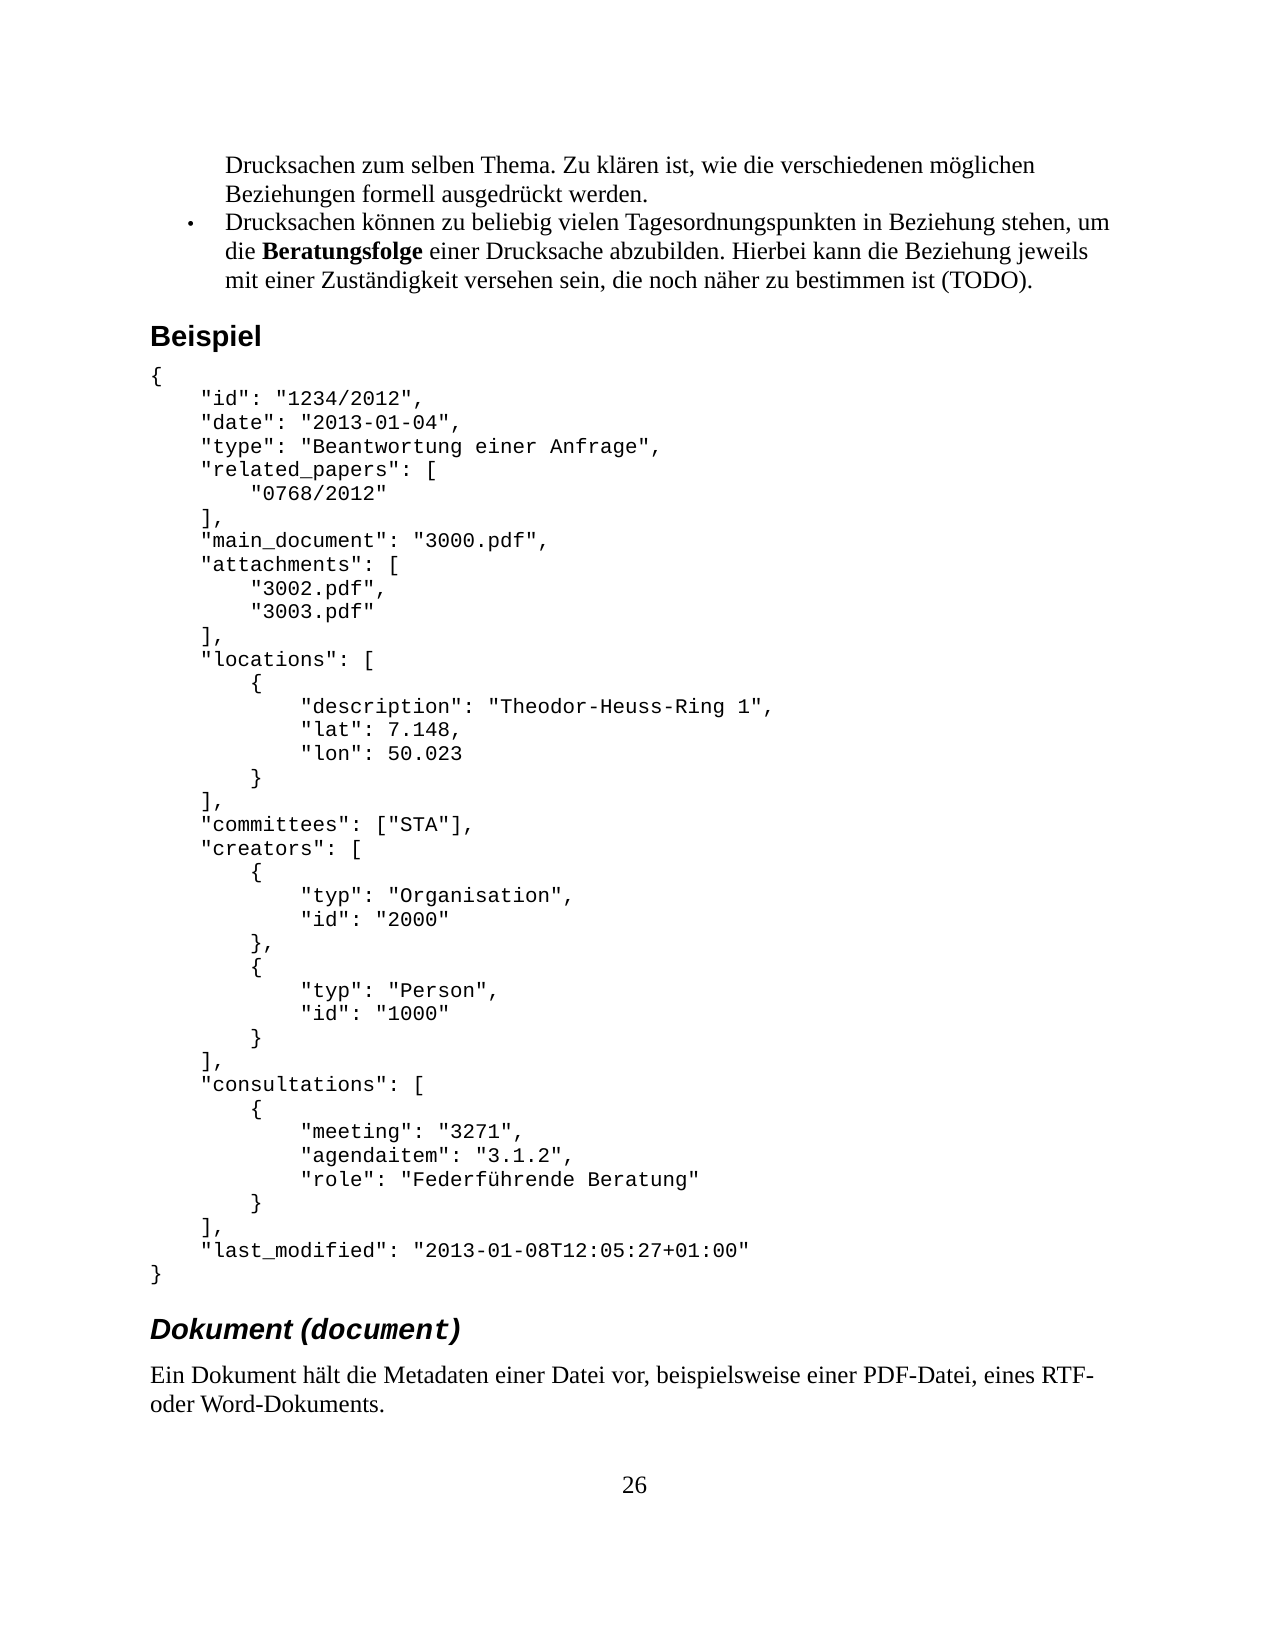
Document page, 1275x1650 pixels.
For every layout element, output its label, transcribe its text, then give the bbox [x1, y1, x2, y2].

text "typ": "Person", [150, 979, 1125, 1003]
text { [150, 1098, 1125, 1121]
text } [150, 1192, 1125, 1216]
text ], [150, 1051, 1125, 1074]
text "lat": 7.148, [150, 719, 1125, 743]
text "meeting": "3271", [150, 1121, 1125, 1145]
text "description": "Theodor-Heuss-Ring 1", [150, 696, 1125, 719]
text { [150, 861, 1125, 885]
list Drucksachen können zu beliebig vielen Tagesordnungspunkten in Beziehung stehen, um die Beratungsfolge einer Drucksache abzubilden. Hierbei kann die Beziehung jeweils mit einer Zuständigkeit versehen sein, die noch näher zu bestimmen ist (TODO). [187, 207, 1125, 294]
text "creators": [ [150, 838, 1125, 861]
text } [150, 767, 1125, 790]
text "0768/2012" [150, 483, 1125, 507]
text "3002.pdf", [150, 578, 1125, 601]
text "date": "2013-01-04", [150, 412, 1125, 436]
text "type": "Beantwortung einer Anfrage", [150, 436, 1125, 459]
text "last_modified": "2013-01-08T12:05:27+01:00" [150, 1240, 1125, 1263]
text { [150, 672, 1125, 696]
text ], [150, 625, 1125, 648]
text } [150, 1263, 1125, 1287]
text "consultations": [ [150, 1074, 1125, 1098]
text { [150, 365, 1125, 388]
text "id": "1234/2012", [150, 388, 1125, 412]
text }, [150, 932, 1125, 956]
text "id": "2000" [150, 909, 1125, 932]
text "locations": [ [150, 648, 1125, 672]
subtitle Beispiel [150, 319, 1125, 352]
list Drucksachen zum selben Thema. Zu klären ist, wie die verschiedenen möglichen Beziehungen formell ausgedrückt werden. [187, 150, 1125, 207]
text ], [150, 790, 1125, 814]
text "typ": "Organisation", [150, 885, 1125, 909]
text ], [150, 507, 1125, 530]
text ], [150, 1216, 1125, 1240]
text } [150, 1027, 1125, 1051]
text "role": "Federführende Beratung" [150, 1169, 1125, 1192]
subtitle Dokument (document) [150, 1312, 1125, 1348]
text "attachments": [ [150, 554, 1125, 578]
text "committees": ["STA"], [150, 814, 1125, 838]
text { [150, 956, 1125, 979]
text "id": "1000" [150, 1003, 1125, 1027]
text "main_document": "3000.pdf", [150, 530, 1125, 554]
text Ein Dokument hält die Metadaten einer Datei vor, beispielsweise einer PDF-Datei, eines RTF- oder Word-Dokuments. [150, 1361, 1125, 1418]
text "agendaitem": "3.1.2", [150, 1145, 1125, 1169]
text "3003.pdf" [150, 601, 1125, 625]
text "related_papers": [ [150, 459, 1125, 483]
text "lon": 50.023 [150, 743, 1125, 767]
